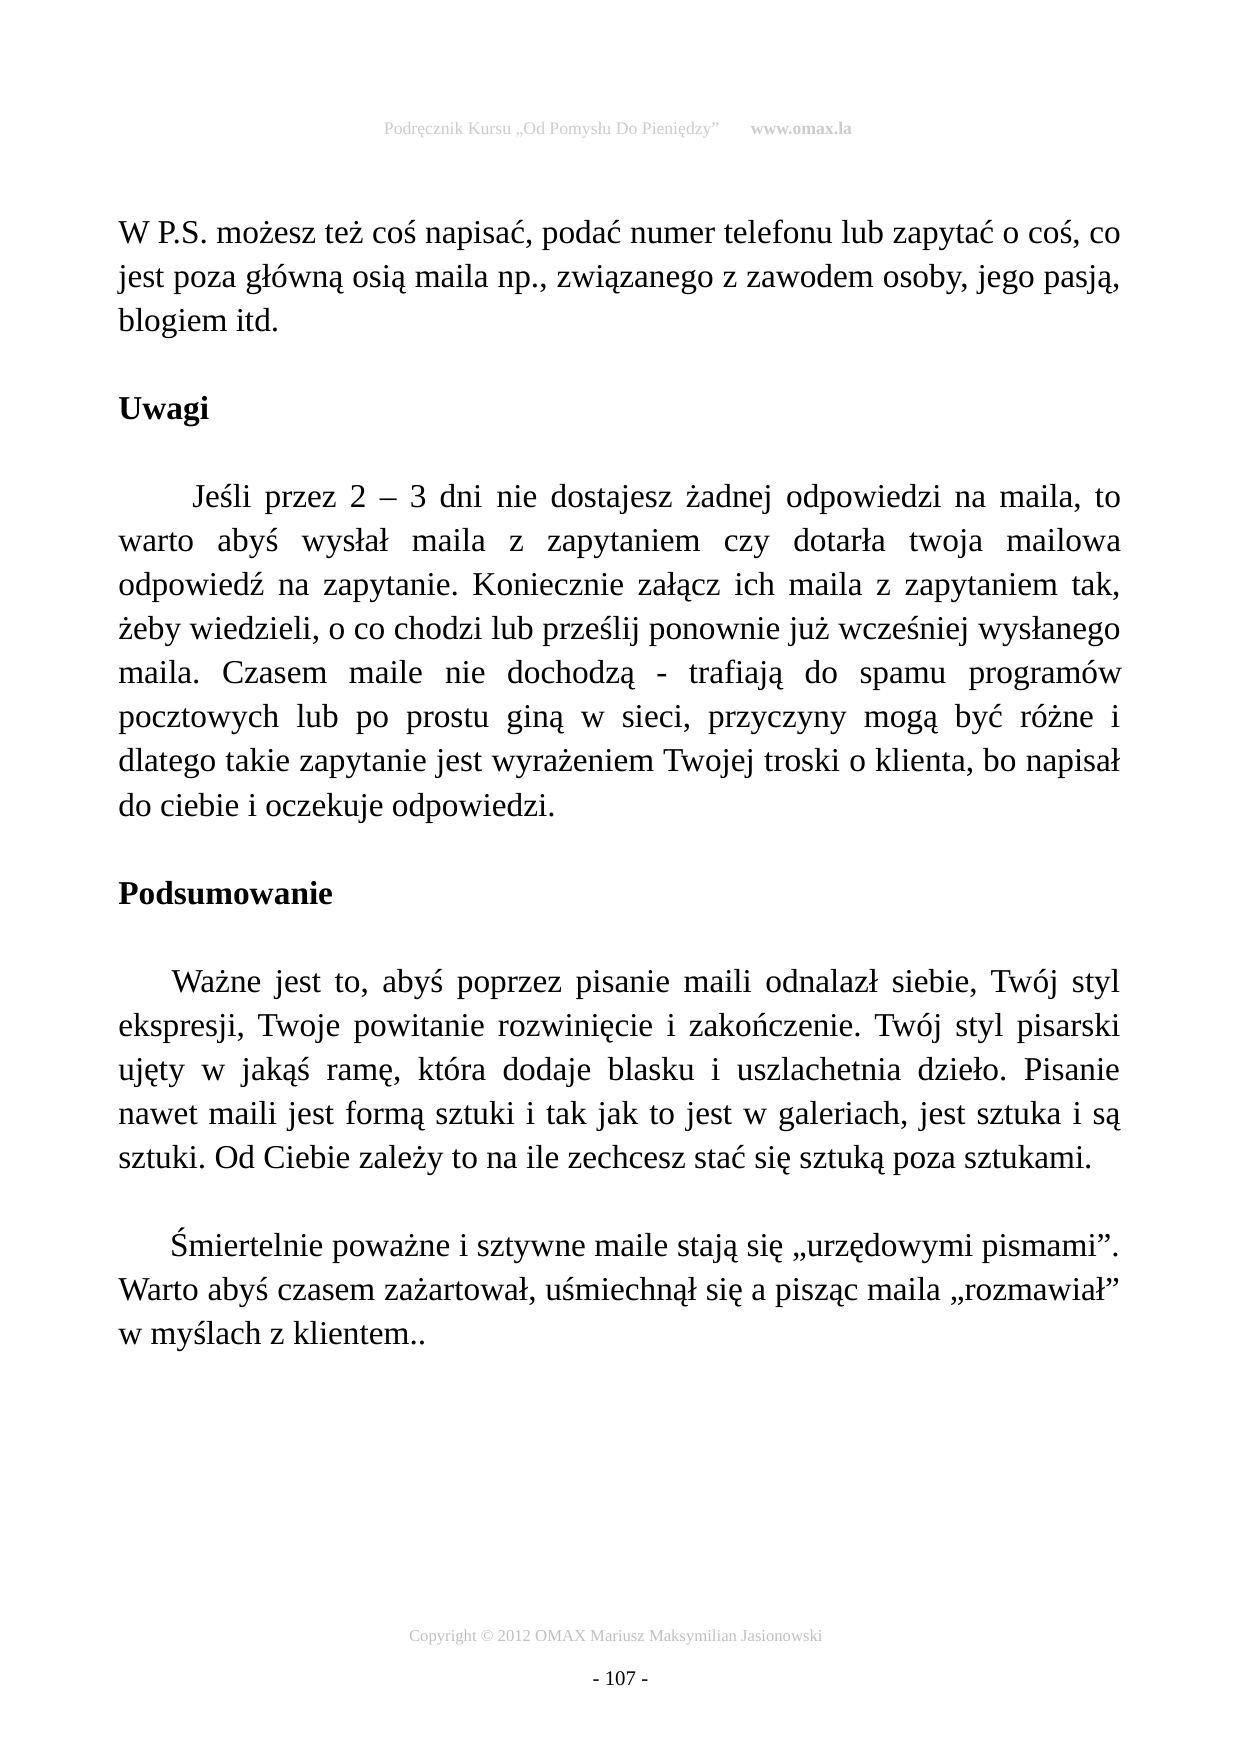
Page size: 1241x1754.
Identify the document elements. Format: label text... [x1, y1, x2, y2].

text Śmiertelnie poważne i sztywne maile stają się „urzędowymi pismami”. Warto abyś czasem zażartował, uśmiechnął się a pisząc maila „rozmawiał” w myślach z klientem.. [118, 1225, 1122, 1352]
text Podsumowanie [118, 873, 1122, 911]
text W P.S. możesz też coś napisać, podać numer telefonu lub zapytać o coś, co jest poza główną osią maila np., związanego z zawodem osoby, jego pasją, blogiem itd. [118, 212, 1122, 338]
text Jeśli przez 2 – 3 dni nie dostajesz żadnej odpowiedzi na maila, to warto abyś wysłał maila z zapytaniem czy dotarła twoja mailowa odpowiedź na zapytanie. Koniecznie załącz ich maila z zapytaniem tak, żeby wiedzieli, o co chodzi lub prześlij ponownie już wcześniej wysłanego maila. Czasem maile nie dochodzą - trafiają do spamu programów pocztowych lub po prostu giną w sieci, przyczyny mogą być różne i dlatego takie zapytanie jest wyrażeniem Twojej troski o klienta, bo napisał do ciebie i oczekuje odpowiedzi. [118, 476, 1122, 823]
text Ważne jest to, abyś poprzez pisanie maili odnalazł siebie, Twój styl ekspresji, Twoje powitanie rozwinięcie i zakończenie. Twój styl pisarski ujęty w jakąś ramę, która dodaje blasku i uszlachetnia dzieło. Pisanie nawet maili jest formą sztuki i tak jak to jest w galeriach, jest sztuka i są sztuki. Od Ciebie zależy to na ile zechcesz stać się sztuką poza sztukami. [118, 961, 1122, 1176]
text Uwagi [118, 388, 1122, 427]
